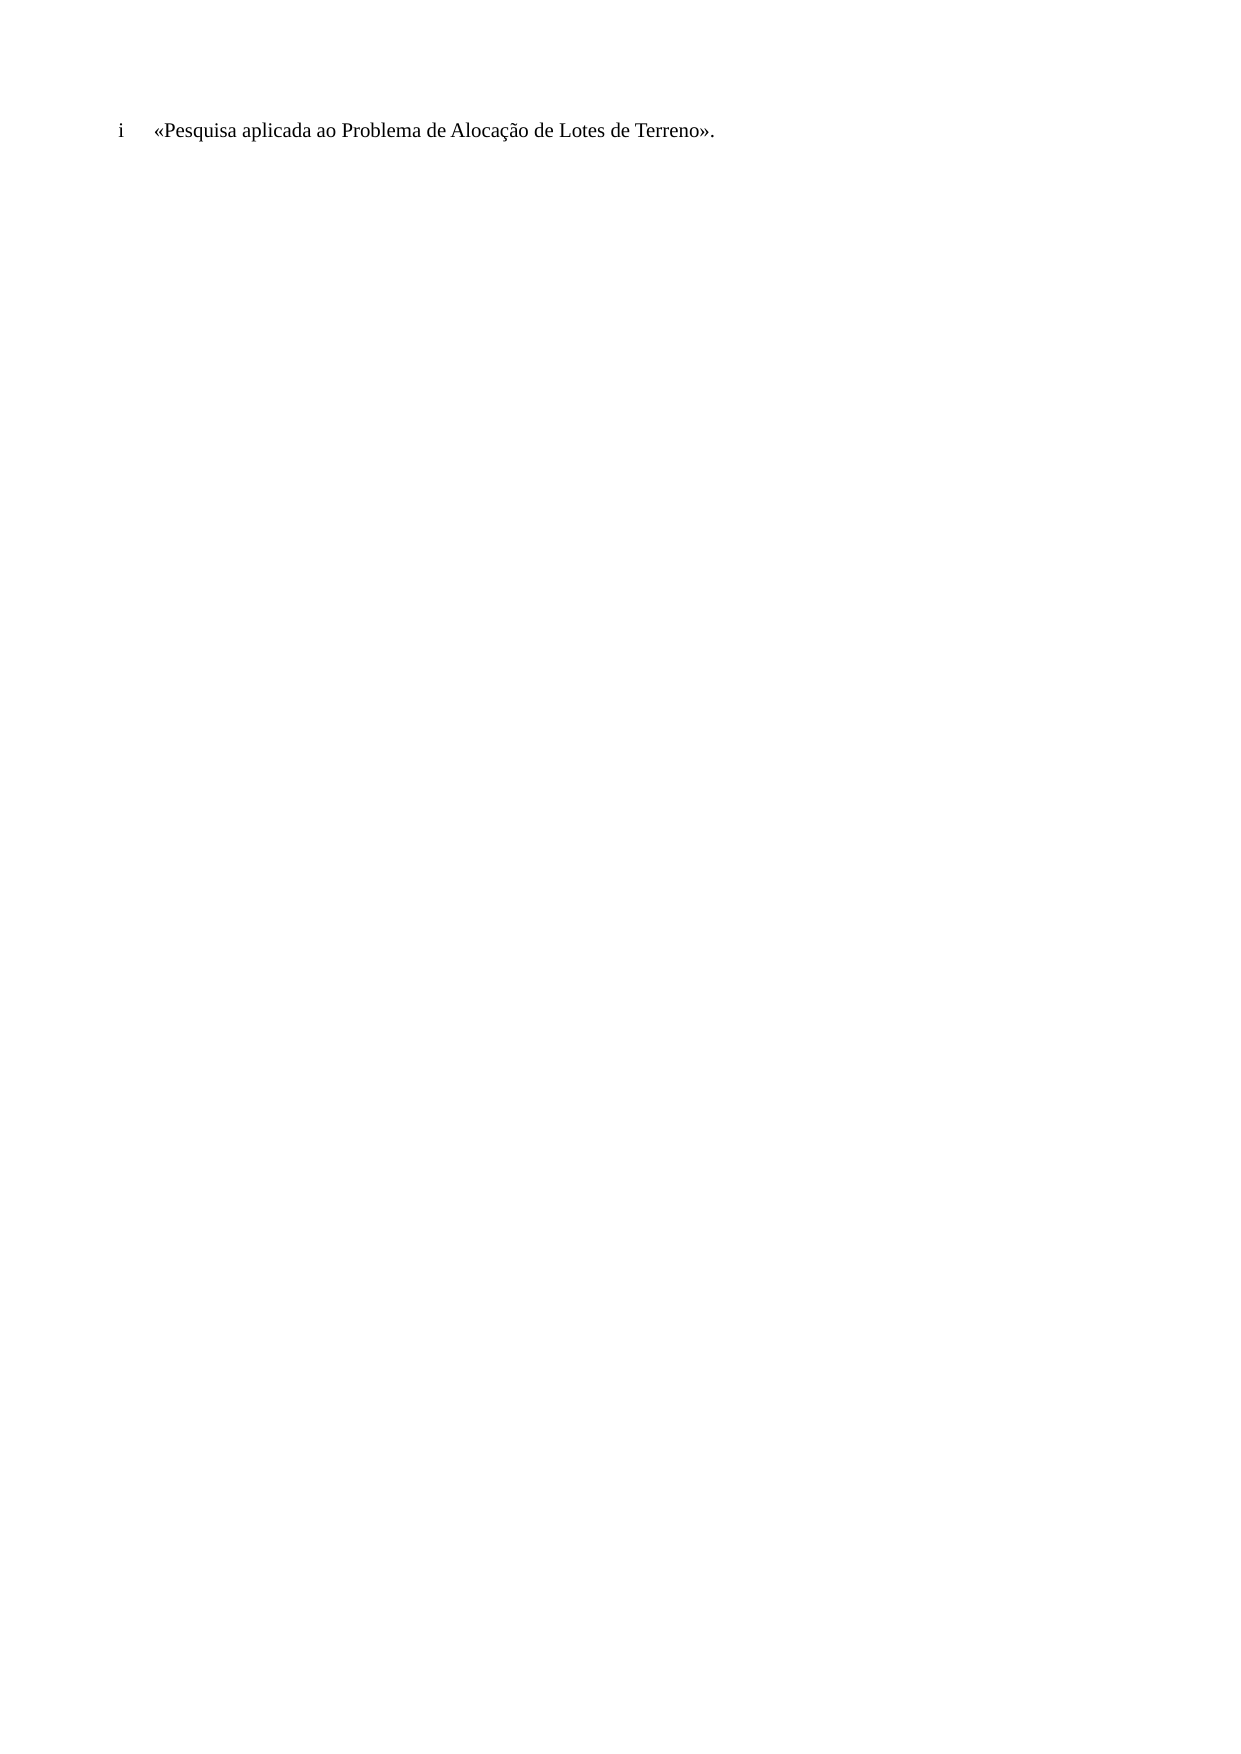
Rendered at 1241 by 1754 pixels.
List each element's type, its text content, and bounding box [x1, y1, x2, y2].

text «Pesquisa aplicada ao Problema de Alocação de Lotes de Terreno». [118, 118, 1122, 142]
